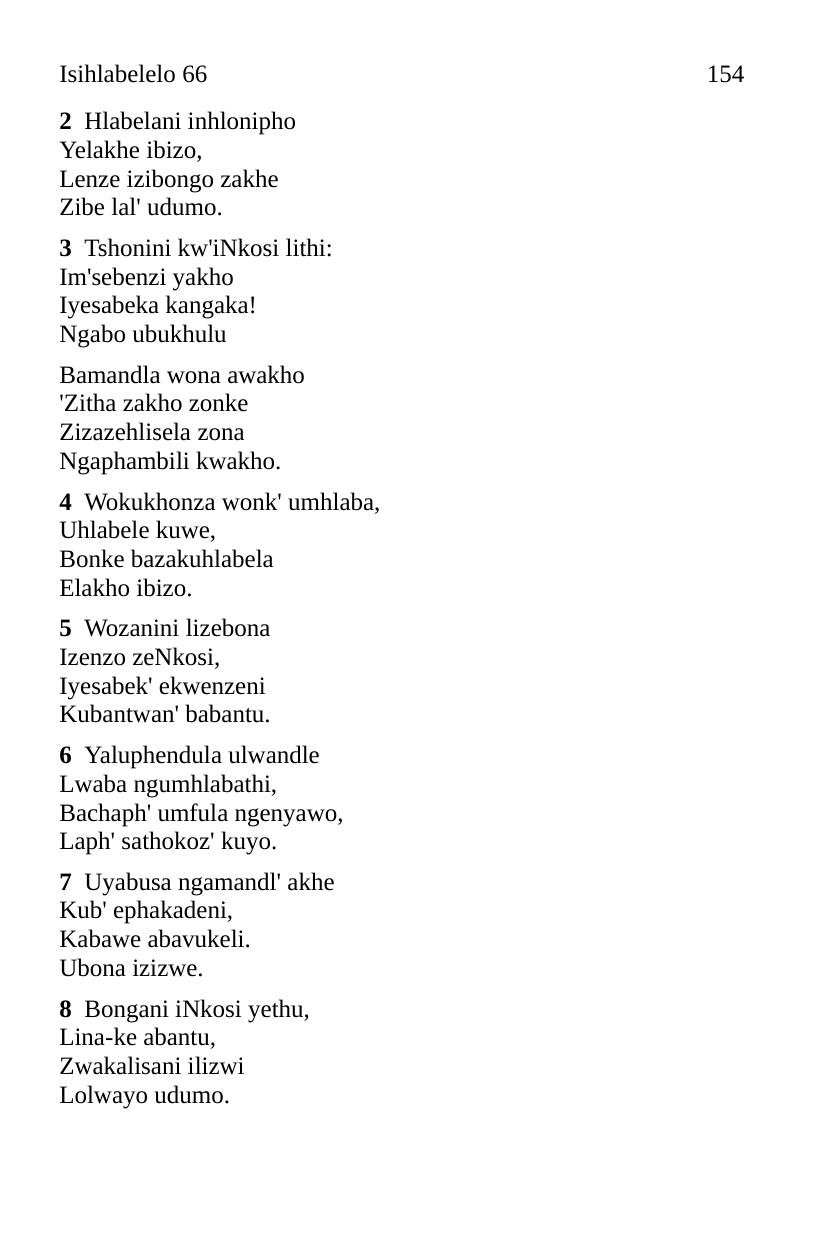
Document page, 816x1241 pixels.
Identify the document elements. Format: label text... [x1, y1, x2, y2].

text Im'sebenzi yakho [59, 262, 744, 291]
text 4 Wokukhonza wonk' umhlaba, [59, 487, 744, 515]
text Izenzo zeNkosi, [59, 642, 744, 671]
text Iyesabeka kangaka! [59, 291, 744, 319]
text Ubona izizwe. [59, 953, 744, 982]
text Elakho ibizo. [59, 573, 744, 602]
text Lolwayo udumo. [59, 1080, 744, 1109]
text Ngabo ubukhulu [59, 319, 744, 348]
text Lina-ke abantu, [59, 1022, 744, 1051]
text Ngaphambili kwakho. [59, 446, 744, 475]
text Bamandla wona awakho [59, 360, 744, 388]
text Kub' ephakadeni, [59, 896, 744, 924]
text Zibe lal' udumo. [59, 192, 744, 221]
text 3 Tshonini kw'iNkosi lithi: [59, 233, 744, 262]
text Laph' sathokoz' kuyo. [59, 826, 744, 855]
text 8 Bongani iNkosi yethu, [59, 994, 744, 1022]
text 2 Hlabelani inhlonipho [59, 106, 744, 135]
text Lwaba ngumhlabathi, [59, 769, 744, 798]
text 5 Wozanini lizebona [59, 613, 744, 642]
text Uhlabele kuwe, [59, 515, 744, 544]
text 'Zitha zakho zonke [59, 388, 744, 417]
text Lenze izibongo zakhe [59, 164, 744, 192]
text Bonke bazakuhlabela [59, 544, 744, 573]
text 6 Yaluphendula ulwandle [59, 740, 744, 769]
text Kabawe abavukeli. [59, 924, 744, 953]
text Iyesabek' ekwenzeni [59, 671, 744, 699]
text Zwakalisani ilizwi [59, 1051, 744, 1080]
text Bachaph' umfula ngenyawo, [59, 798, 744, 826]
text Kubantwan' babantu. [59, 699, 744, 728]
text Zizazehlisela zona [59, 417, 744, 446]
text 7 Uyabusa ngamandl' akhe [59, 867, 744, 896]
text Yelakhe ibizo, [59, 135, 744, 164]
